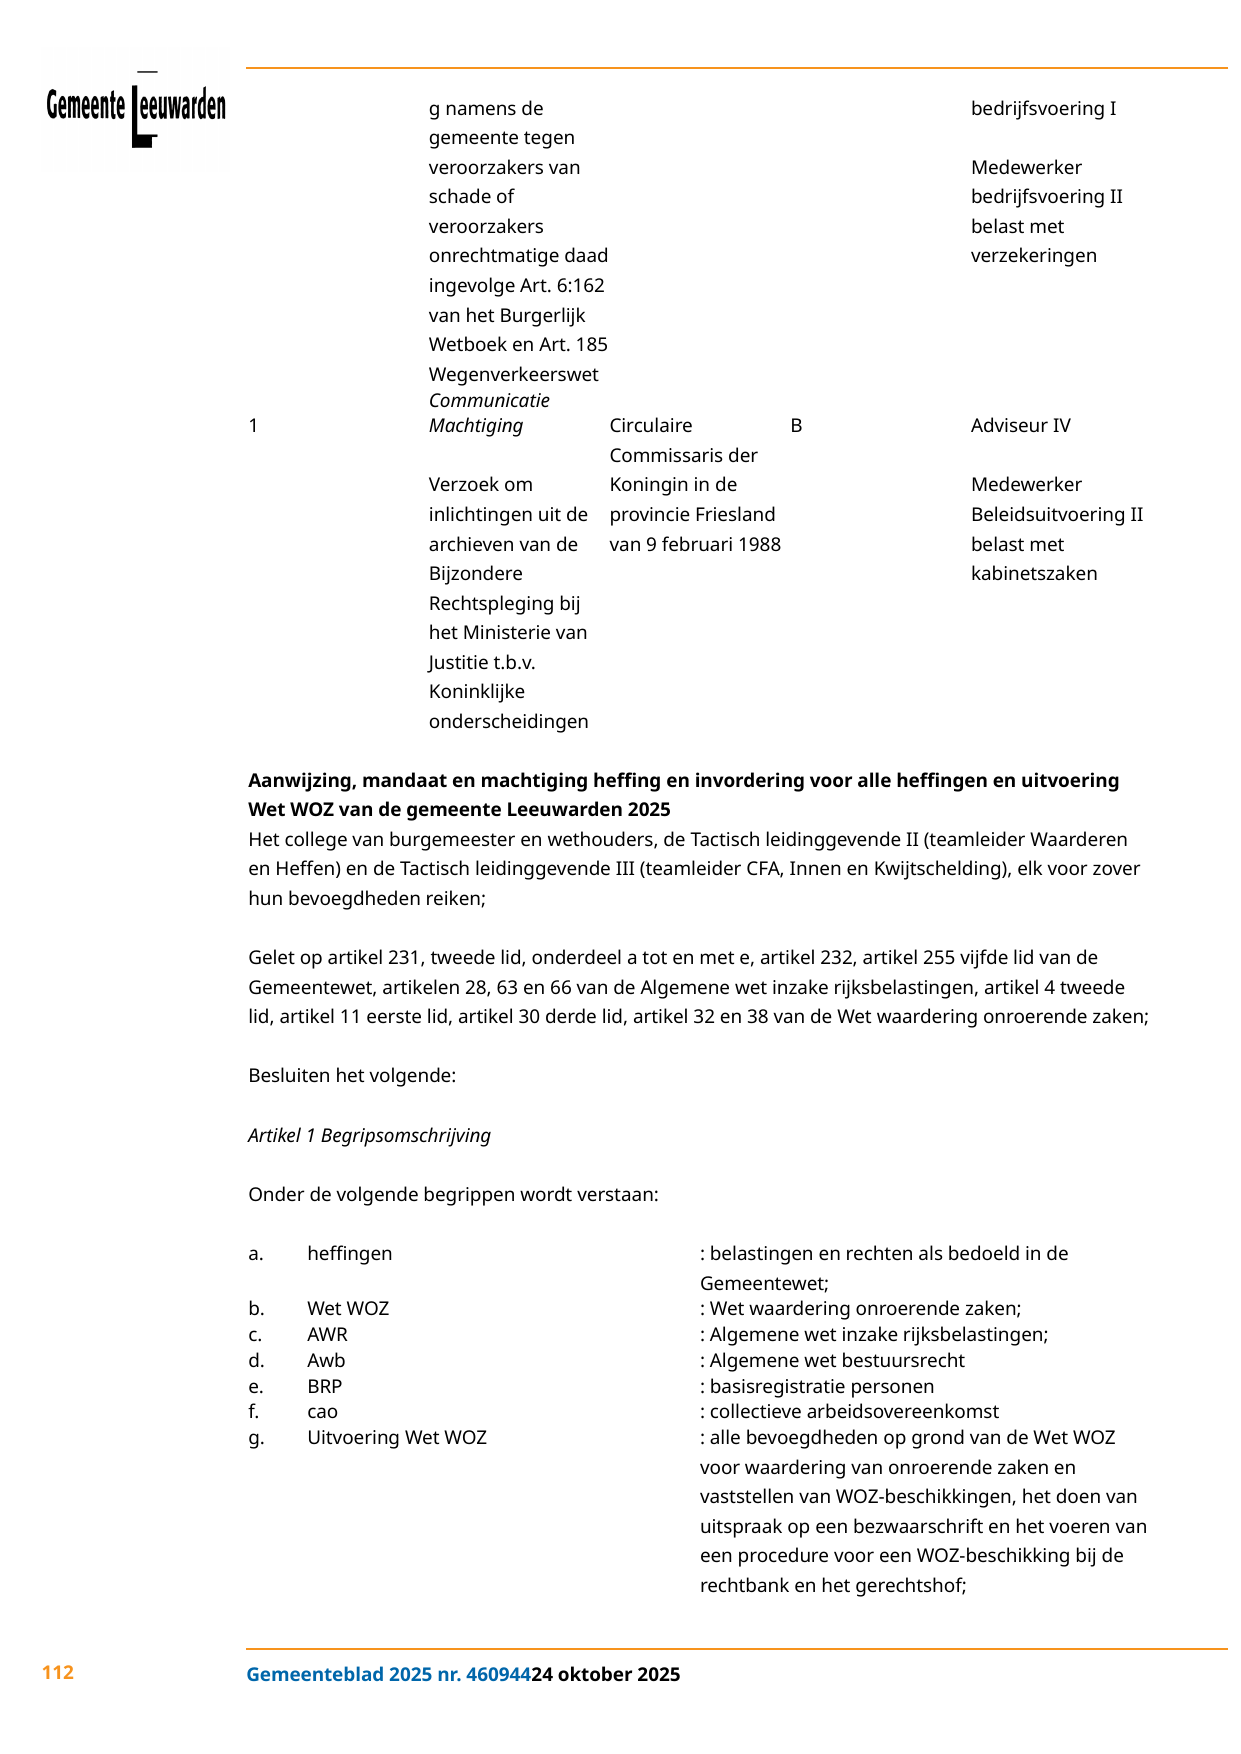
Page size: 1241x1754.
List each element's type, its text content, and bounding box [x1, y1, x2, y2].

table_cell : Algemene wet bestuursrecht [700, 1347, 1152, 1373]
picture [41, 47, 231, 172]
table_cell Circulaire Commissaris der Koningin in de provincie Friesland van 9 februari 1988 [609, 413, 790, 734]
table_cell AWR [248, 1321, 700, 1347]
table_cell g namens de gemeente tegen veroorzakers van schade of veroorzakers onrechtmatige daad ingevolge Art. 6:162 van het Burgerlijk Wetboek en Art. 185 Wegenverkeerswet [429, 95, 609, 387]
table_cell Wet WOZ [248, 1296, 700, 1321]
text Onder de volgende begrippen wordt verstaan: [248, 1181, 1152, 1207]
text Aanwijzing, mandaat en machtiging heffing en invordering voor alle heffingen en uitvoering Wet WOZ van de gemeente Leeuwarden 2025 [248, 767, 1152, 822]
table_cell BRP [248, 1373, 700, 1398]
table_cell Uitvoering Wet WOZ [248, 1424, 700, 1598]
table_cell : Wet waardering onroerende zaken; [700, 1296, 1152, 1321]
table_cell Machtiging Verzoek om inlichtingen uit de archieven van de Bijzondere Rechtspleging bij het Ministerie van Justitie t.b.v. Koninklijke onderscheidingen [429, 413, 609, 734]
table_header heffingen [248, 1240, 700, 1296]
table_cell [609, 95, 790, 387]
table_cell 1 [248, 413, 429, 734]
table_cell : collectieve arbeidsovereenkomst [700, 1399, 1152, 1424]
table_cell cao [248, 1399, 700, 1424]
table_cell Adviseur IV Medewerker Beleidsuitvoering II belast met kabinetszaken [971, 413, 1152, 734]
table_cell : basisregistratie personen [700, 1373, 1152, 1398]
table_cell [248, 387, 429, 412]
text Gelet op artikel 231, tweede lid, onderdeel a tot en met e, artikel 232, artikel 255 vijfde lid van de Gemeentewet, artikelen 28, 63 en 66 van de Algemene wet inzake rijksbelastingen, artikel 4 tweede lid, artikel 11 eerste lid, artikel 30 derde lid, artikel 32 en 38 van de Wet waardering onroerende zaken; [248, 944, 1152, 1029]
table_cell : alle bevoegdheden op grond van de Wet WOZ voor waardering van onroerende zaken en vaststellen van WOZ-beschikkingen, het doen van uitspraak op een bezwaarschrift en het voeren van een procedure voor een WOZ-beschikking bij de rechtbank en het gerechtshof; [700, 1424, 1152, 1598]
table_cell [248, 95, 429, 387]
table_cell bedrijfsvoering I Medewerker bedrijfsvoering II belast met verzekeringen [971, 95, 1152, 387]
text Besluiten het volgende: [248, 1063, 1152, 1088]
table_cell [790, 95, 971, 387]
table_header : belastingen en rechten als bedoeld in de Gemeentewet; [700, 1240, 1152, 1296]
table_cell B [790, 413, 971, 734]
table_cell Communicatie [429, 387, 1152, 412]
text Het college van burgemeester en wethouders, de Tactisch leidinggevende II (teamleider Waarderen en Heffen) en de Tactisch leidinggevende III (teamleider CFA, Innen en Kwijtschelding), elk voor zover hun bevoegdheden reiken; [248, 826, 1152, 911]
text Artikel 1 Begripsomschrijving [248, 1122, 1152, 1148]
table_cell : Algemene wet inzake rijksbelastingen; [700, 1321, 1152, 1347]
table_cell Awb [248, 1347, 700, 1373]
